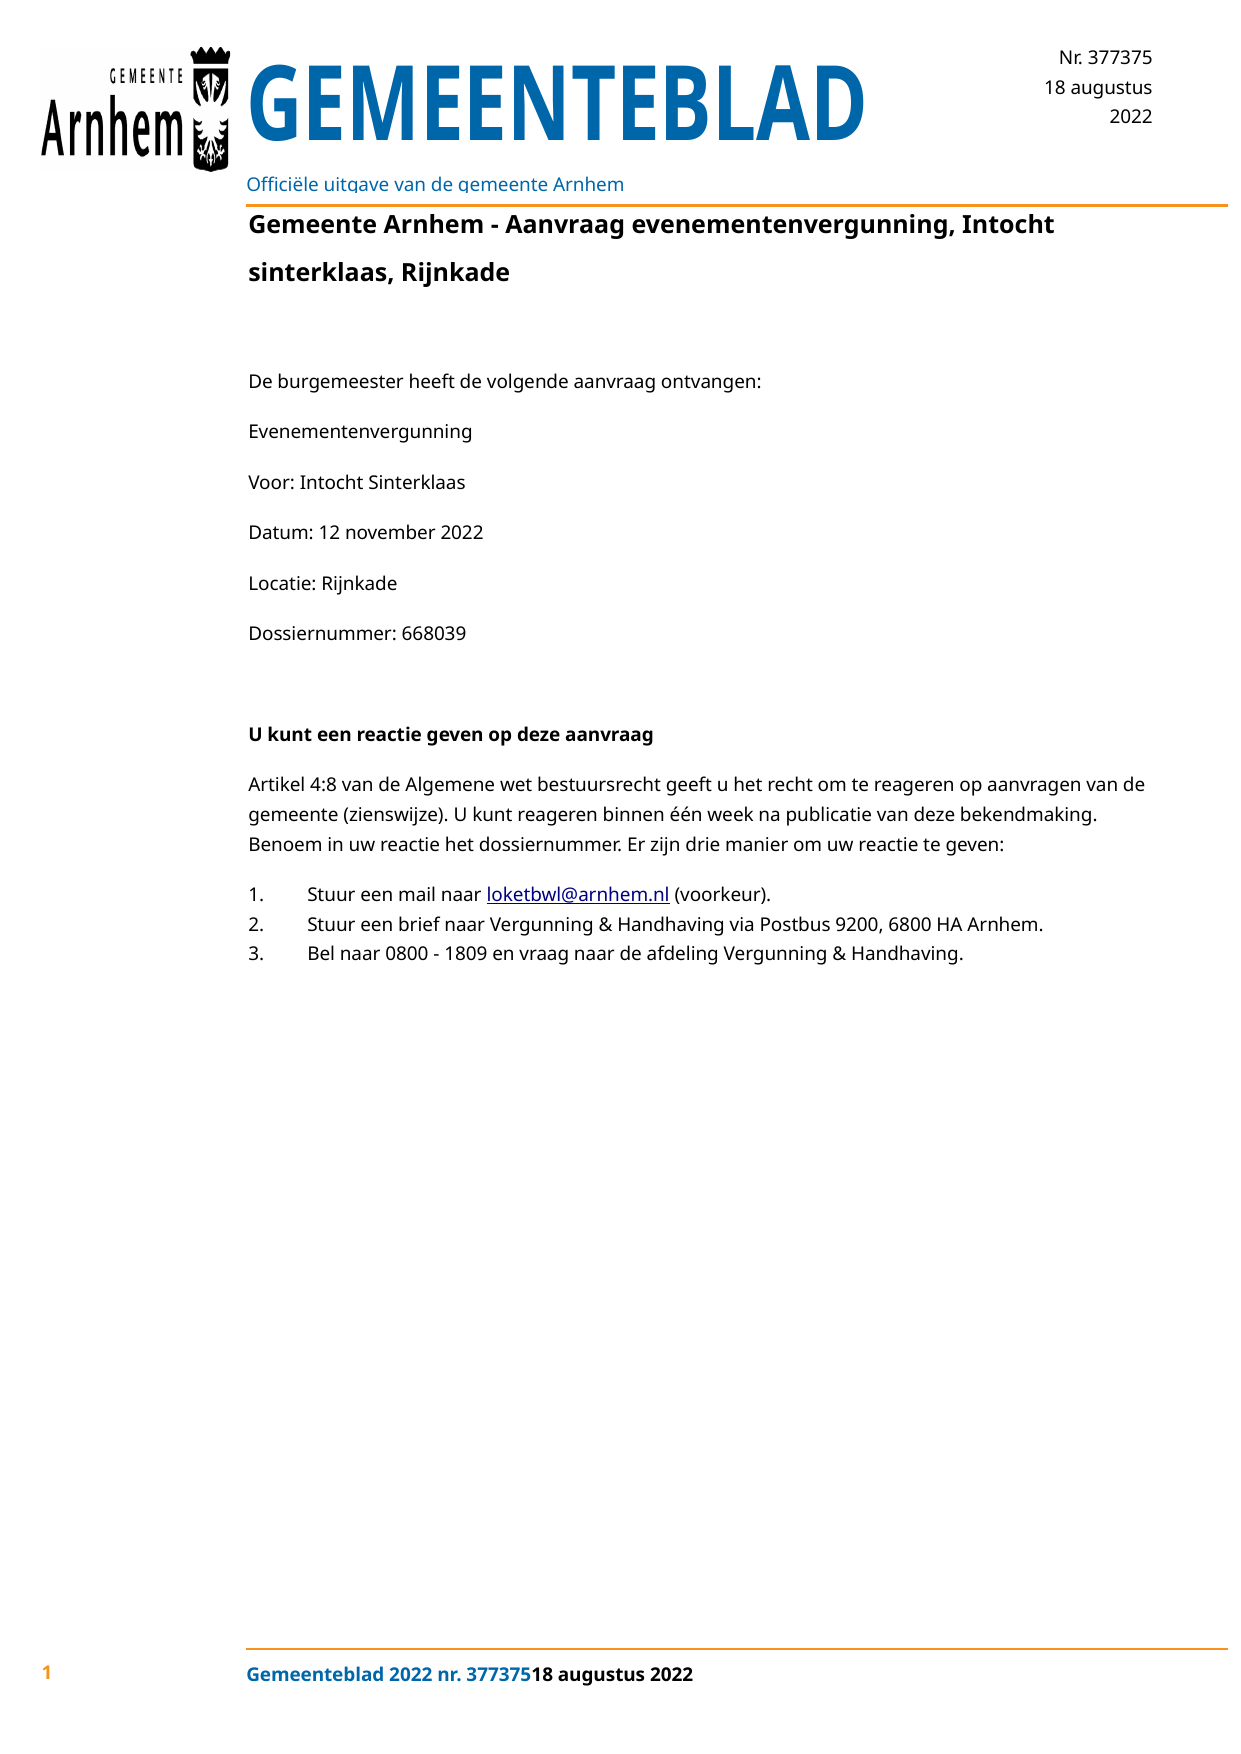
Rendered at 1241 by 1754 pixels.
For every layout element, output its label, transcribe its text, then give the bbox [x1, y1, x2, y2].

text Evenementenvergunning [248, 419, 1152, 444]
text U kunt een reactie geven op deze aanvraag [248, 721, 1152, 747]
text De burgemeester heeft de volgende aanvraag ontvangen: [248, 368, 1152, 394]
text Voor: Intocht Sinterklaas [248, 469, 1152, 495]
picture [41, 47, 231, 172]
list Stuur een brief naar Vergunning & Handhaving via Postbus 9200, 6800 HA Arnhem. [248, 911, 1152, 937]
list Bel naar 0800 - 1809 en vraag naar de afdeling Vergunning & Handhaving. [248, 940, 1152, 966]
text Dossiernummer: 668039 [248, 620, 1152, 646]
text Datum: 12 november 2022 [248, 519, 1152, 545]
text Locatie: Rijnkade [248, 570, 1152, 596]
list Stuur een mail naar loketbwl@arnhem.nl (voorkeur). [248, 881, 1152, 907]
text Gemeente Arnhem - Aanvraag evenementenvergunning, Intocht sinterklaas, Rijnkade [248, 207, 1152, 288]
text Artikel 4:8 van de Algemene wet bestuursrecht geeft u het recht om te reageren op aanvragen van de gemeente (zienswijze). U kunt reageren binnen één week na publicatie van deze bekendmaking. Benoem in uw reactie het dossiernummer. Er zijn drie manier om uw reactie te geven: [248, 772, 1152, 857]
